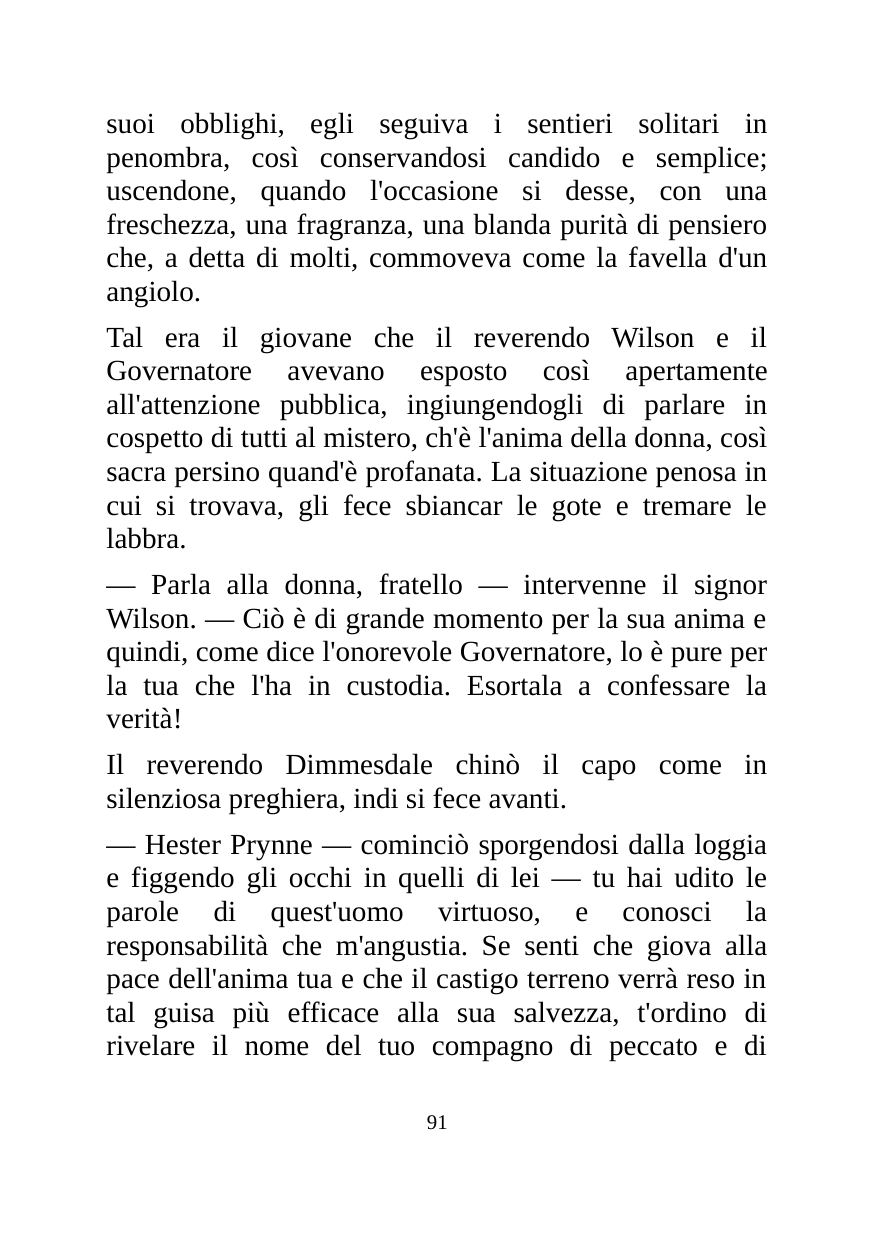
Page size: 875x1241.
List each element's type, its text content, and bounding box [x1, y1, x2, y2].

text Il reverendo Dimmesdale chinò il capo come in silenziosa preghiera, indi si fece avanti. [106, 747, 768, 814]
text — Parla alla donna, fratello — intervenne il signor Wilson. — Ciò è di grande momento per la sua anima e quindi, come dice l'onorevole Governatore, lo è pure per la tua che l'ha in custodia. Esortala a confessare la verità! [106, 567, 768, 735]
text Tal era il giovane che il reverendo Wilson e il Governatore avevano esposto così apertamente all'attenzione pubblica, ingiungendogli di parlare in cospetto di tutti al mistero, ch'è l'anima della donna, così sacra persino quand'è profanata. La situazione penosa in cui si trovava, gli fece sbiancar le gote e tremare le labbra. [106, 320, 768, 555]
text suoi obblighi, egli seguiva i sentieri solitari in penombra, così conservandosi candido e semplice; uscendone, quando l'occasione si desse, con una freschezza, una fragranza, una blanda purità di pensiero che, a detta di molti, commoveva come la favella d'un angiolo. [106, 106, 768, 307]
text — Hester Prynne — cominciò sporgendosi dalla loggia e figgendo gli occhi in quelli di lei — tu hai udito le parole di quest'uomo virtuoso, e conosci la responsabilità che m'angustia. Se senti che giova alla pace dell'anima tua e che il castigo terreno verrà reso in tal guisa più efficace alla sua salvezza, t'ordino di rivelare il nome del tuo compagno di peccato e di [106, 827, 768, 1062]
